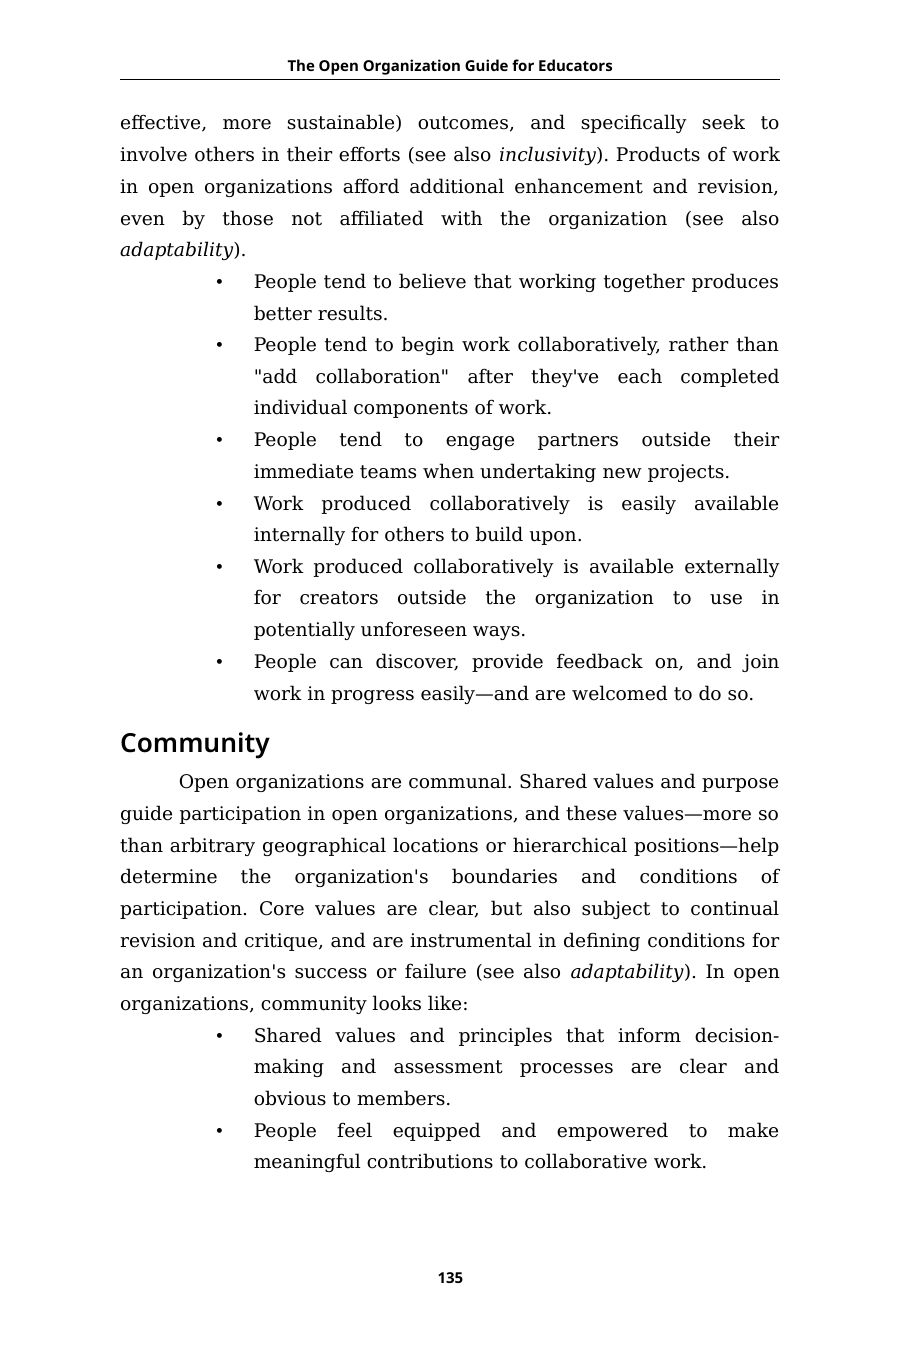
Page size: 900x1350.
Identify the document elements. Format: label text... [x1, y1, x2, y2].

list Work produced collaboratively is easily available internally for others to build upon. [216, 492, 780, 546]
list People can discover, provide feedback on, and join work in progress easily—and are welcomed to do so. [216, 651, 780, 704]
list People tend to engage partners outside their immediate teams when undertaking new projects. [216, 429, 780, 483]
list People feel equipped and empowered to make meaningful contributions to collaborative work. [216, 1120, 780, 1173]
text Open organizations are communal. Shared values and purpose guide participation in open organizations, and these values—more so than arbitrary geographical locations or hierarchical positions—help determine the organization's boundaries and conditions of participation. Core values are clear, but also subject to continual revision and critique, and are instrumental in defining conditions for an organization's success or failure (see also adaptability). In open organizations, community looks like: [120, 772, 780, 1015]
list People tend to believe that working together produces better results. [216, 271, 780, 324]
list Shared values and principles that inform decision-making and assessment processes are clear and obvious to members. [216, 1025, 780, 1110]
list People tend to begin work collaboratively, rather than "add collaboration" after they've each completed individual components of work. [216, 334, 780, 419]
text effective, more sustainable) outcomes, and specifically seek to involve others in their efforts (see also inclusivity). Products of work in open organizations afford additional enhancement and revision, even by those not affiliated with the organization (see also adaptability). [120, 112, 780, 261]
subtitle Community [120, 729, 780, 759]
list Work produced collaboratively is available externally for creators outside the organization to use in potentially unforeseen ways. [216, 556, 780, 641]
